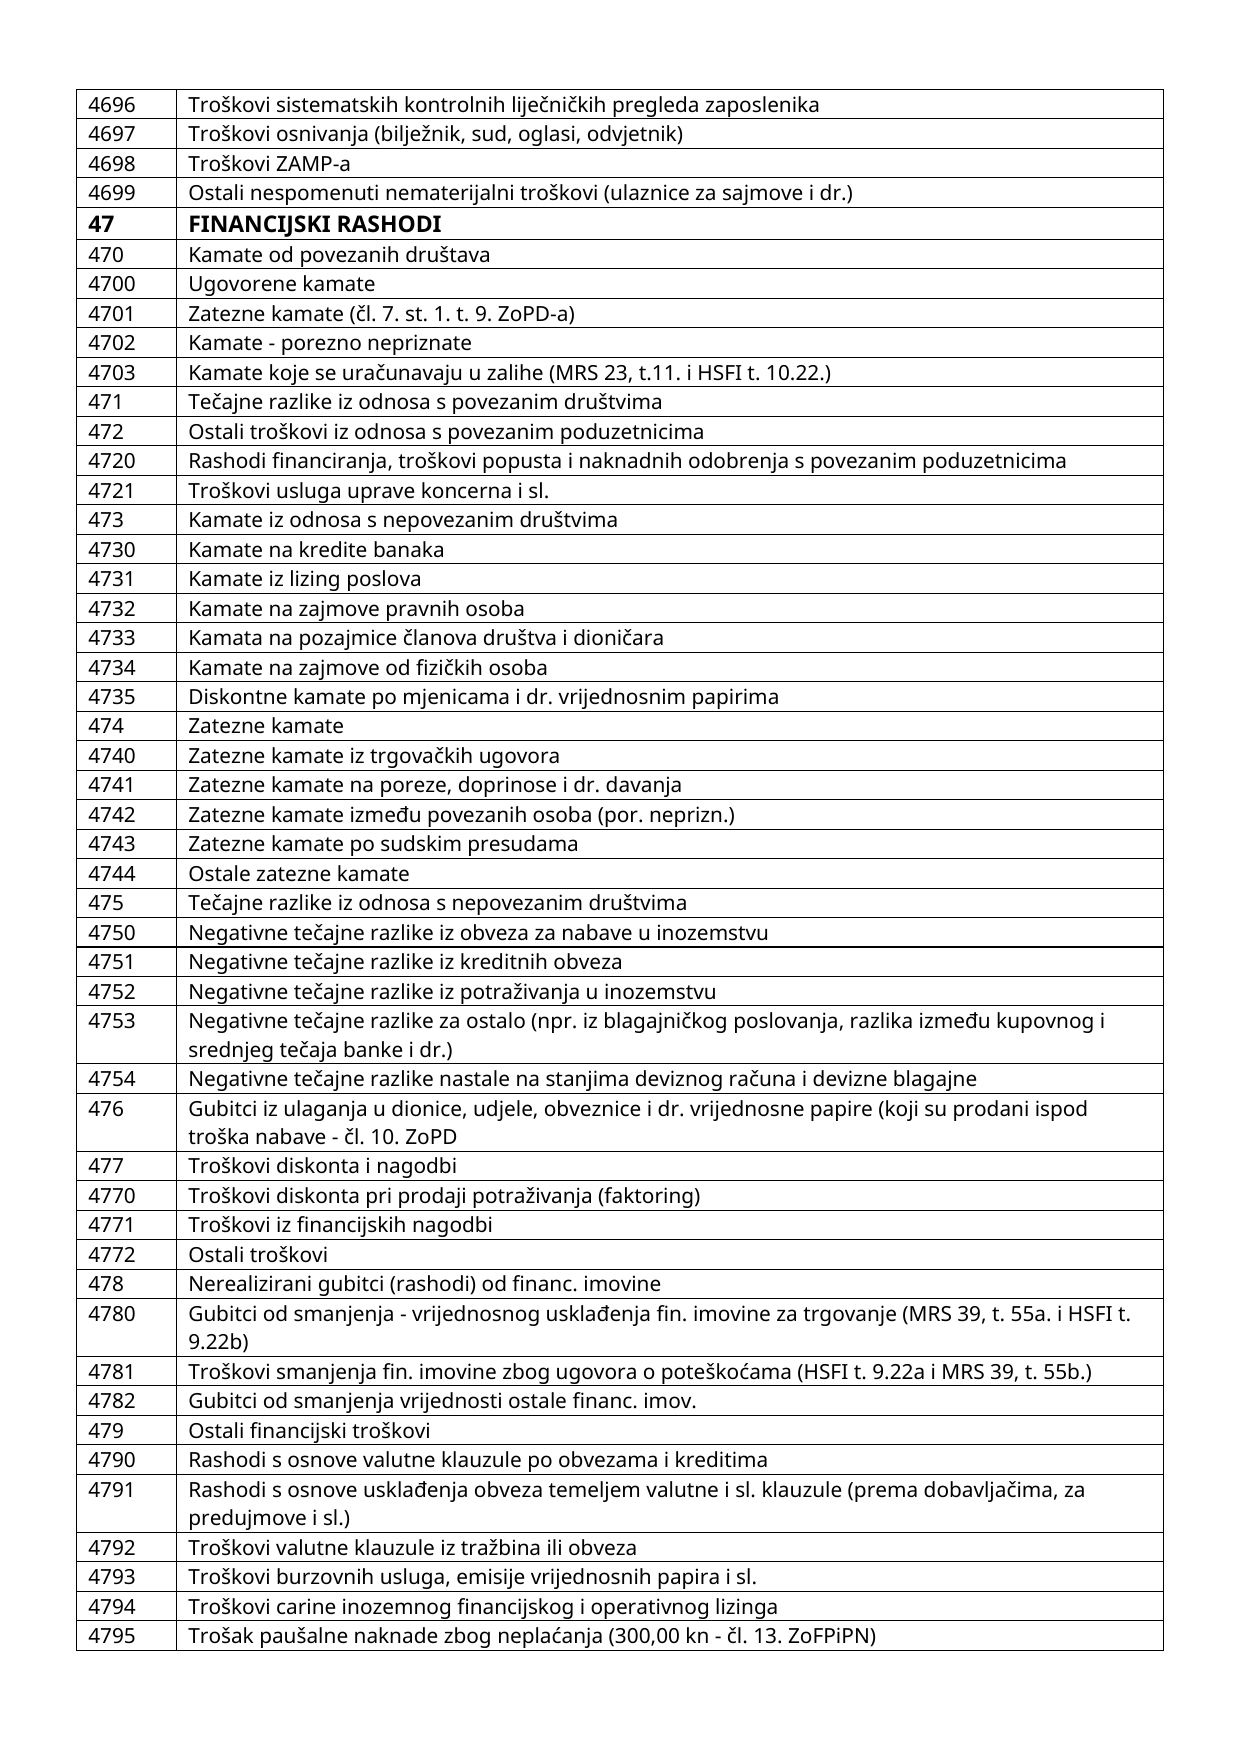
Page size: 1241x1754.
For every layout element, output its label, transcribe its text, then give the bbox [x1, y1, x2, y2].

table_cell Ostali troškovi iz odnosa s povezanim poduzetnicima [177, 417, 1163, 445]
table_cell 4795 [77, 1621, 176, 1650]
table_cell 4752 [77, 977, 176, 1005]
table_cell 4792 [77, 1533, 176, 1561]
table_cell 4742 [77, 800, 176, 828]
table_cell Ugovorene kamate [177, 269, 1163, 298]
table_cell Kamate koje se uračunavaju u zalihe (MRS 23, t.11. i HSFI t. 10.22.) [177, 358, 1163, 386]
table_cell 4740 [77, 741, 176, 769]
table_cell Diskontne kamate po mjenicama i dr. vrijednosnim papirima [177, 682, 1163, 711]
table_cell 4702 [77, 328, 176, 357]
table_cell 4699 [77, 178, 176, 207]
table_cell Kamate od povezanih društava [177, 240, 1163, 268]
table_cell 4732 [77, 594, 176, 622]
table_cell 475 [77, 889, 176, 917]
table_cell Kamate iz odnosa s nepovezanim društvima [177, 505, 1163, 534]
table_cell Troškovi diskonta pri prodaji potraživanja (faktoring) [177, 1181, 1163, 1209]
table_cell Ostale zatezne kamate [177, 859, 1163, 887]
table_cell Kamate na zajmove od fizičkih osoba [177, 653, 1163, 681]
table_cell 4790 [77, 1445, 176, 1474]
table_cell Negativne tečajne razlike nastale na stanjima deviznog računa i devizne blagajne [177, 1064, 1163, 1093]
table_cell Troškovi valutne klauzule iz tražbina ili obveza [177, 1533, 1163, 1561]
table_cell Gubitci iz ulaganja u dionice, udjele, obveznice i dr. vrijednosne papire (koji su prodani ispod troška nabave - čl. 10. ZoPD [177, 1094, 1163, 1151]
table_cell Kamate na kredite banaka [177, 535, 1163, 563]
table_cell 4793 [77, 1562, 176, 1591]
table_cell 4744 [77, 859, 176, 887]
table_cell 4770 [77, 1181, 176, 1209]
table_cell Zatezne kamate iz trgovačkih ugovora [177, 741, 1163, 769]
table_cell Troškovi burzovnih usluga, emisije vrijednosnih papira i sl. [177, 1562, 1163, 1591]
table_cell Negativne tečajne razlike iz potraživanja u inozemstvu [177, 977, 1163, 1005]
table_cell 4697 [77, 119, 176, 148]
table_cell 4698 [77, 149, 176, 177]
table_cell 479 [77, 1416, 176, 1444]
table_cell 470 [77, 240, 176, 268]
table_cell 477 [77, 1152, 176, 1180]
table_cell 4750 [77, 918, 176, 946]
table_cell Kamate - porezno nepriznate [177, 328, 1163, 357]
table_cell 4700 [77, 269, 176, 298]
table_cell 4731 [77, 564, 176, 593]
table_cell 476 [77, 1094, 176, 1151]
table_cell 4780 [77, 1299, 176, 1356]
table_cell 4772 [77, 1240, 176, 1268]
table_cell Troškovi ZAMP-a [177, 149, 1163, 177]
table_cell Rashodi s osnove usklađenja obveza temeljem valutne i sl. klauzule (prema dobavljačima, za predujmove i sl.) [177, 1475, 1163, 1532]
table_cell Trošak paušalne naknade zbog neplaćanja (300,00 kn - čl. 13. ZoFPiPN) [177, 1621, 1163, 1650]
table_cell 4741 [77, 771, 176, 799]
table_cell 4771 [77, 1211, 176, 1239]
table_cell Kamate na zajmove pravnih osoba [177, 594, 1163, 622]
table_cell Negativne tečajne razlike iz obveza za nabave u inozemstvu [177, 918, 1163, 946]
table_cell Nerealizirani gubitci (rashodi) od financ. imovine [177, 1270, 1163, 1298]
table_cell Troškovi carine inozemnog financijskog i operativnog lizinga [177, 1592, 1163, 1620]
table_cell 4734 [77, 653, 176, 681]
table_cell Zatezne kamate između povezanih osoba (por. neprizn.) [177, 800, 1163, 828]
table_cell Ostali nespomenuti nematerijalni troškovi (ulaznice za sajmove i dr.) [177, 178, 1163, 207]
table_cell Kamata na pozajmice članova društva i dioničara [177, 623, 1163, 652]
table_cell 471 [77, 387, 176, 416]
table_cell 4733 [77, 623, 176, 652]
table_cell 4781 [77, 1357, 176, 1385]
table_cell Zatezne kamate po sudskim presudama [177, 830, 1163, 858]
table_cell Troškovi osnivanja (bilježnik, sud, oglasi, odvjetnik) [177, 119, 1163, 148]
table_cell 4703 [77, 358, 176, 386]
table_cell FINANCIJSKI RASHODI [177, 208, 1163, 239]
table_cell Tečajne razlike iz odnosa s nepovezanim društvima [177, 889, 1163, 917]
table_cell 473 [77, 505, 176, 534]
table_cell Negativne tečajne razlike za ostalo (npr. iz blagajničkog poslovanja, razlika između kupovnog i srednjeg tečaja banke i dr.) [177, 1006, 1163, 1063]
table_cell Tečajne razlike iz odnosa s povezanim društvima [177, 387, 1163, 416]
table_cell 4720 [77, 446, 176, 475]
table_cell Negativne tečajne razlike iz kreditnih obveza [177, 948, 1163, 976]
table_cell Troškovi diskonta i nagodbi [177, 1152, 1163, 1180]
table_cell 4753 [77, 1006, 176, 1063]
table_cell Troškovi usluga uprave koncerna i sl. [177, 476, 1163, 504]
table_cell 4754 [77, 1064, 176, 1093]
table_cell 4794 [77, 1592, 176, 1620]
table_cell Ostali troškovi [177, 1240, 1163, 1268]
table_cell Gubitci od smanjenja - vrijednosnog usklađenja fin. imovine za trgovanje (MRS 39, t. 55a. i HSFI t. 9.22b) [177, 1299, 1163, 1356]
table_cell 4721 [77, 476, 176, 504]
table_cell Rashodi financiranja, troškovi popusta i naknadnih odobrenja s povezanim poduzetnicima [177, 446, 1163, 475]
table_cell 4696 [77, 90, 176, 118]
table_cell Gubitci od smanjenja vrijednosti ostale financ. imov. [177, 1386, 1163, 1415]
table_cell 4751 [77, 948, 176, 976]
table_cell Kamate iz lizing poslova [177, 564, 1163, 593]
table_cell Ostali financijski troškovi [177, 1416, 1163, 1444]
table_cell 4735 [77, 682, 176, 711]
table_cell 4701 [77, 299, 176, 327]
table_cell 472 [77, 417, 176, 445]
table_cell 4782 [77, 1386, 176, 1415]
table_cell 478 [77, 1270, 176, 1298]
table_cell Rashodi s osnove valutne klauzule po obvezama i kreditima [177, 1445, 1163, 1474]
table_cell 474 [77, 712, 176, 740]
table_cell Troškovi sistematskih kontrolnih liječničkih pregleda zaposlenika [177, 90, 1163, 118]
table_cell Troškovi iz financijskih nagodbi [177, 1211, 1163, 1239]
table_cell 4743 [77, 830, 176, 858]
table_cell 47 [77, 208, 176, 239]
table_cell Zatezne kamate na poreze, doprinose i dr. davanja [177, 771, 1163, 799]
table_cell Troškovi smanjenja fin. imovine zbog ugovora o poteškoćama (HSFI t. 9.22a i MRS 39, t. 55b.) [177, 1357, 1163, 1385]
table_cell Zatezne kamate (čl. 7. st. 1. t. 9. ZoPD-a) [177, 299, 1163, 327]
table_cell Zatezne kamate [177, 712, 1163, 740]
table_cell 4730 [77, 535, 176, 563]
table_cell 4791 [77, 1475, 176, 1532]
